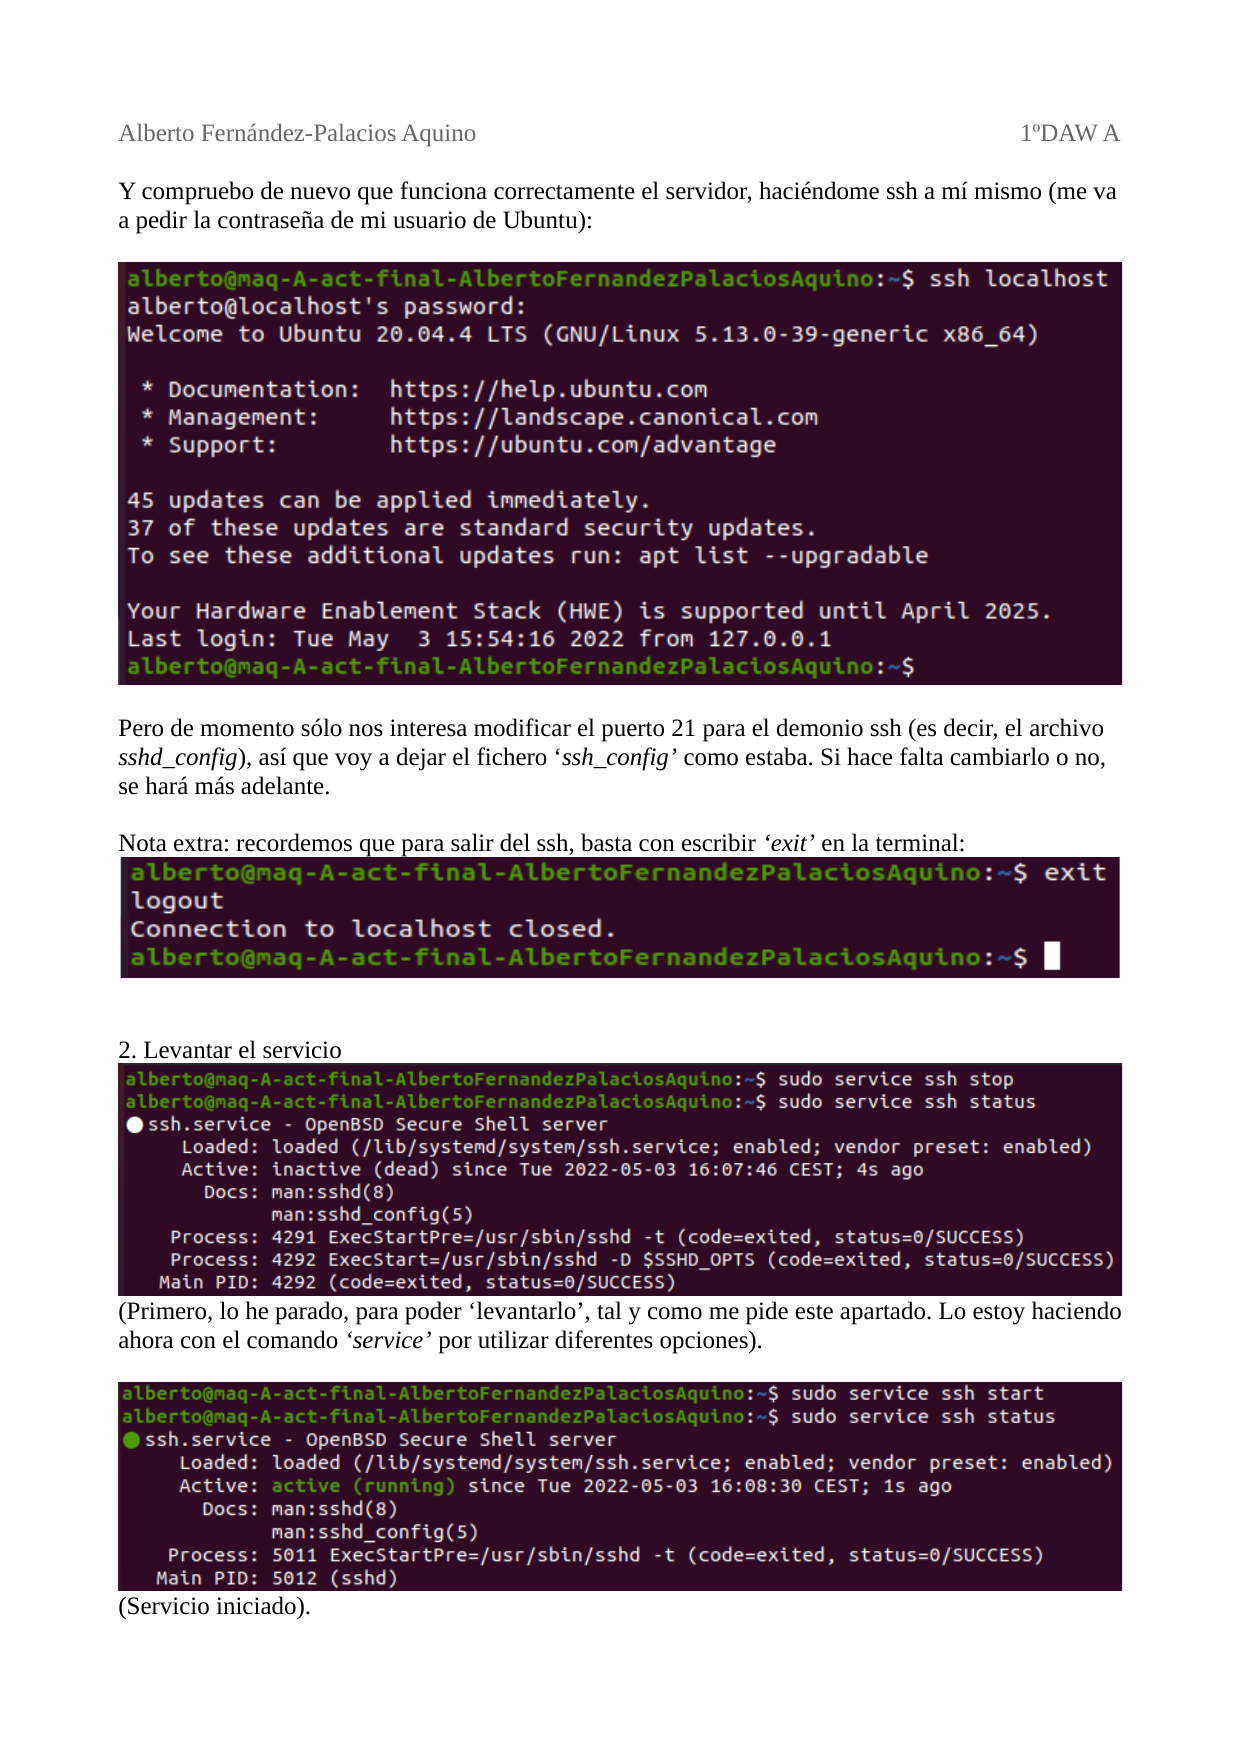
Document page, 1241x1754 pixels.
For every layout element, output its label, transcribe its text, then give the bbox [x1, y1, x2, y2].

text (Primero, lo he parado, para poder ‘levantarlo’, tal y como me pide este apartado. Lo estoy haciendo ahora con el comando ‘service’ por utilizar diferentes opciones). [118, 1296, 1122, 1353]
picture [118, 1382, 1123, 1591]
picture [118, 1063, 1123, 1296]
text (Servicio iniciado). [118, 1591, 1122, 1620]
picture [118, 262, 1123, 685]
text 2. Levantar el servicio [118, 1035, 1122, 1063]
text Nota extra: recordemos que para salir del ssh, basta con escribir ‘exit’ en la terminal: [118, 828, 1122, 857]
text Pero de momento sólo nos interesa modificar el puerto 21 para el demonio ssh (es decir, el archivo sshd_config), así que voy a dejar el fichero ‘ssh_config’ como estaba. Si hace falta cambiarlo o no, se hará más adelante. [118, 713, 1122, 800]
picture [120, 857, 1120, 978]
text Y compruebo de nuevo que funciona correctamente el servidor, haciéndome ssh a mí mismo (me va a pedir la contraseña de mi usuario de Ubuntu): [118, 176, 1122, 234]
